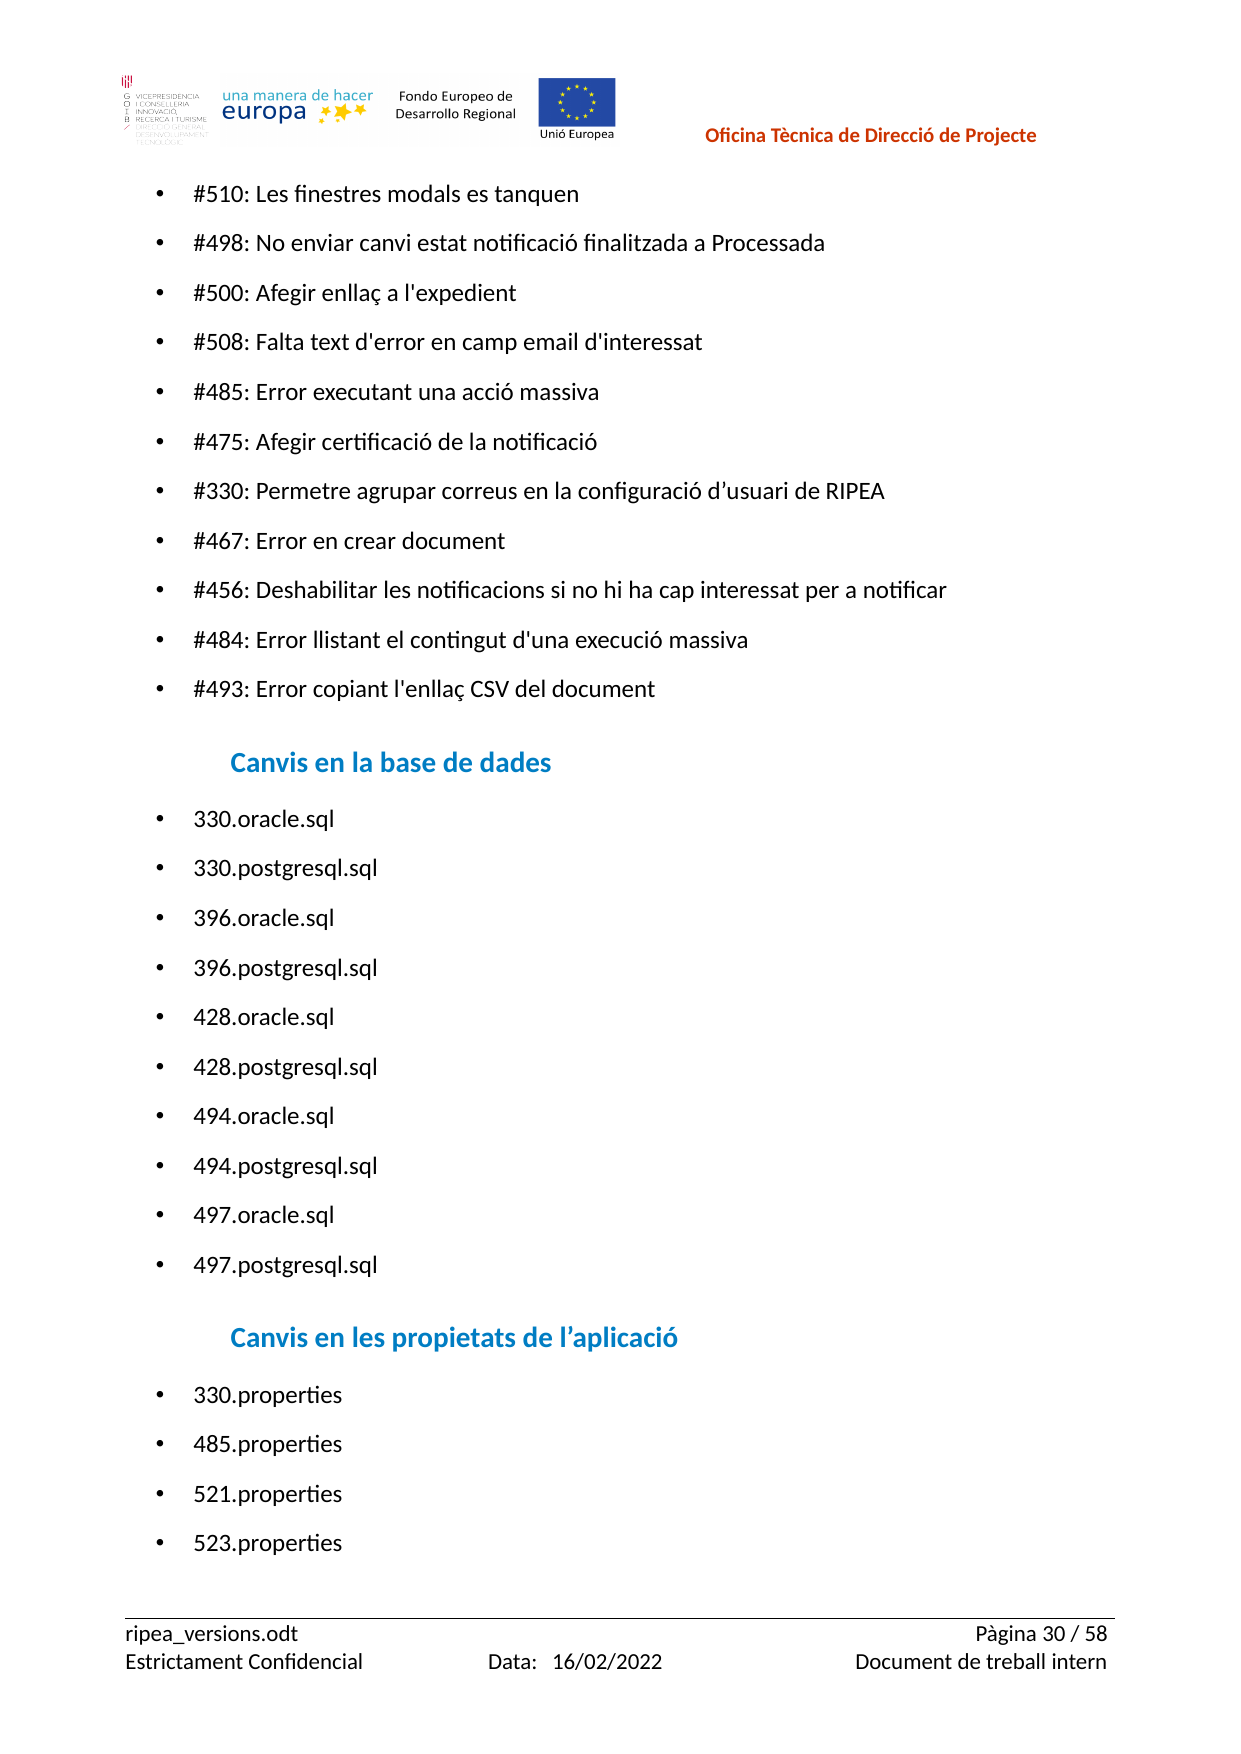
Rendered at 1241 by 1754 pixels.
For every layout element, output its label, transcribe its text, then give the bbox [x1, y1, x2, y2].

list #475: Afegir certificació de la notificació [156, 426, 1122, 456]
list #510: Les finestres modals es tanquen [156, 178, 1122, 208]
list 494.postgresql.sql [156, 1150, 1122, 1181]
list 330.oracle.sql [156, 803, 1122, 833]
list #485: Error executant una acció massiva [156, 376, 1122, 407]
list 485.properties [156, 1428, 1122, 1459]
picture [219, 73, 621, 147]
list 523.properties [156, 1527, 1122, 1558]
list 330.postgresql.sql [156, 853, 1122, 883]
list #508: Falta text d'error en camp email d'interessat [156, 326, 1122, 357]
list 396.oracle.sql [156, 902, 1122, 933]
list 497.postgresql.sql [156, 1249, 1122, 1280]
list 428.postgresql.sql [156, 1051, 1122, 1081]
list 494.oracle.sql [156, 1101, 1122, 1131]
list 497.oracle.sql [156, 1200, 1122, 1230]
list #484: Error llistant el contingut d'una execució massiva [156, 624, 1122, 654]
subtitle Canvis en les propietats de l’aplicació [153, 1319, 1122, 1355]
picture [118, 73, 213, 147]
list #330: Permetre agrupar correus en la configuració d’usuari de RIPEA [156, 475, 1122, 506]
list #456: Deshabilitar les notificacions si no hi ha cap interessat per a notificar [156, 574, 1122, 605]
list 396.postgresql.sql [156, 952, 1122, 982]
list 330.properties [156, 1379, 1122, 1409]
list #493: Error copiant l'enllaç CSV del document [156, 673, 1122, 704]
list #500: Afegir enllaç a l'expedient [156, 277, 1122, 307]
list 428.oracle.sql [156, 1001, 1122, 1032]
list #498: No enviar canvi estat notificació finalitzada a Processada [156, 227, 1122, 258]
list 521.properties [156, 1478, 1122, 1508]
subtitle Canvis en la base de dades [153, 744, 1122, 779]
list #467: Error en crear document [156, 525, 1122, 555]
